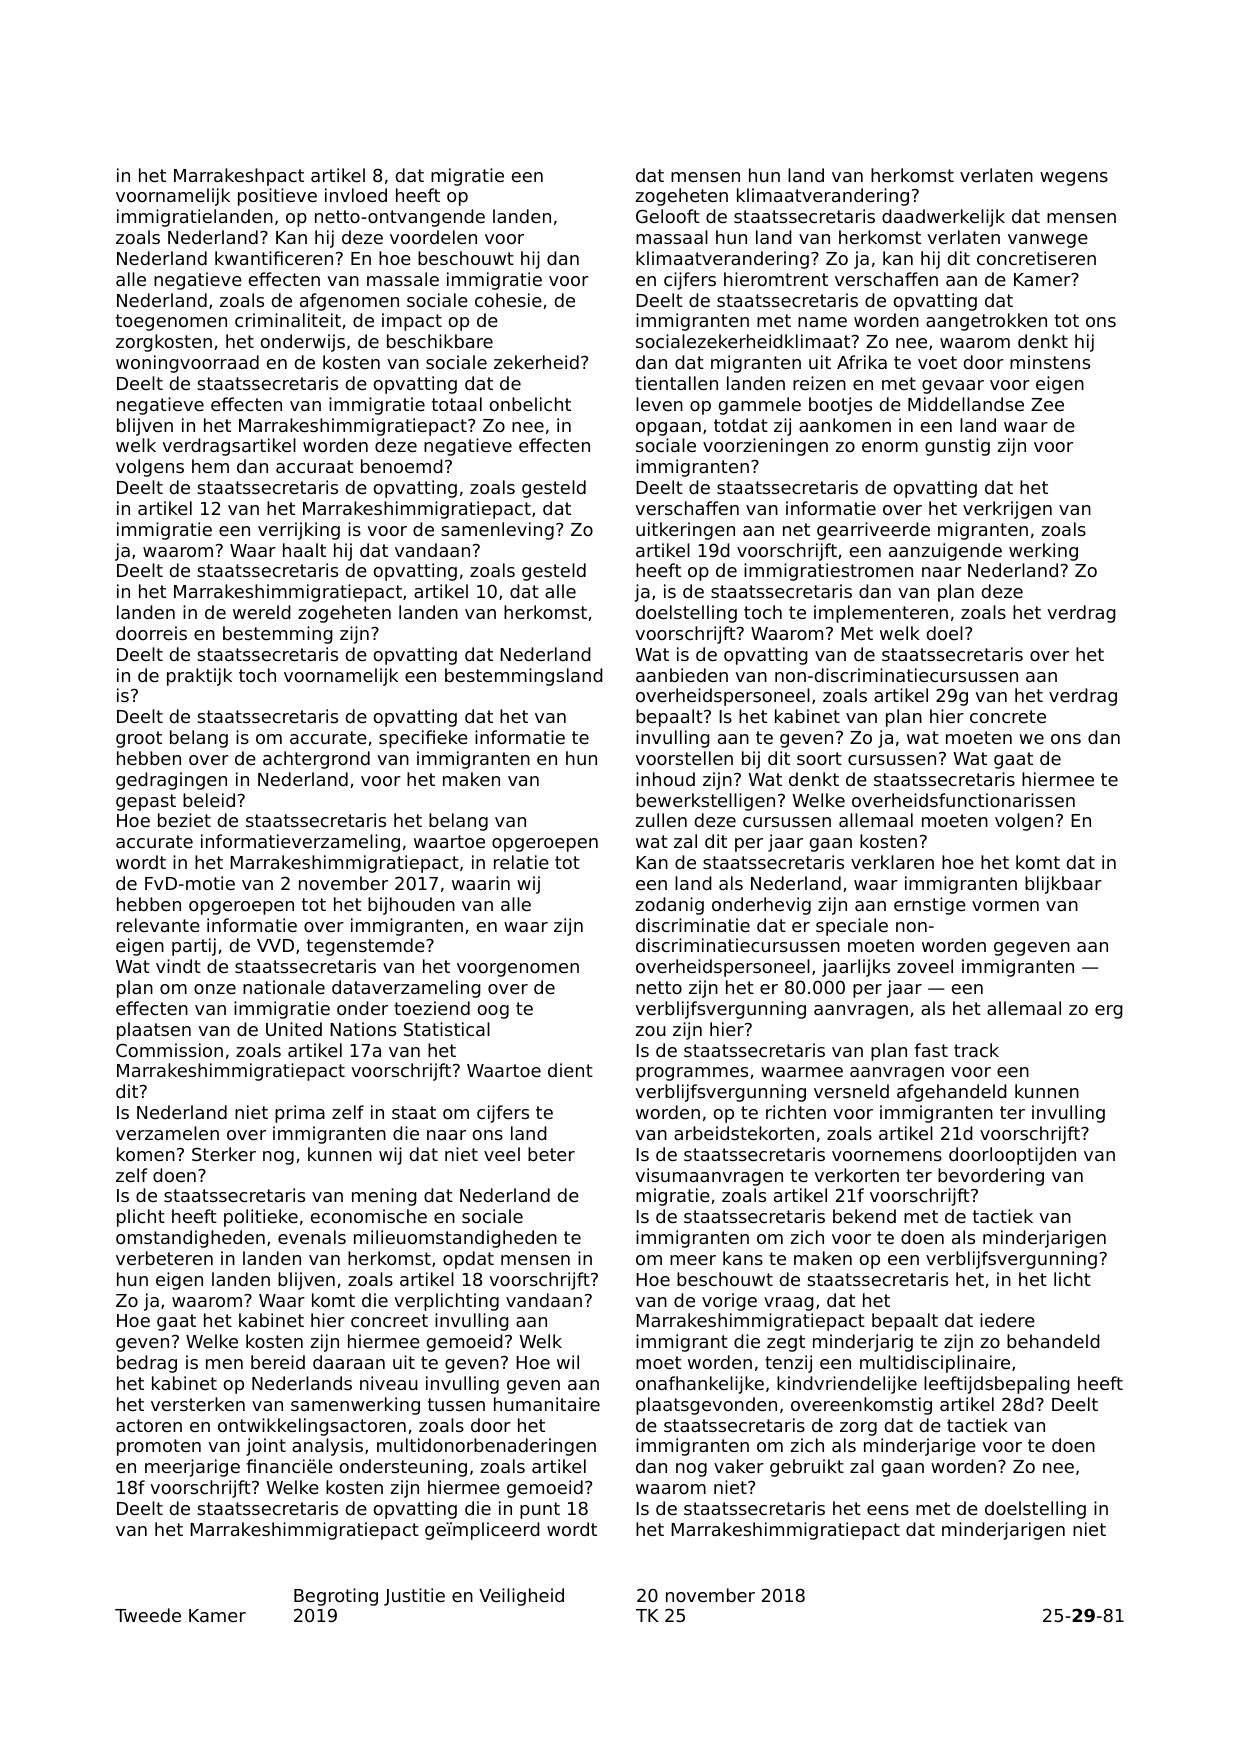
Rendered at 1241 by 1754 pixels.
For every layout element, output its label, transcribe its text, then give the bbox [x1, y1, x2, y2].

text Deelt de staatssecretaris de opvatting, zoals gesteld in artikel 12 van het Marrakeshimmigratiepact, dat immigratie een verrijking is voor de samenleving? Zo ja, waarom? Waar haalt hij dat vandaan? [115, 478, 605, 561]
text in het Marrakeshpact artikel 8, dat migratie een voornamelijk positieve invloed heeft op immigratielanden, op netto-ontvangende landen, zoals Nederland? Kan hij deze voordelen voor Nederland kwantificeren? En hoe beschouwt hij dan alle negatieve effecten van massale immigratie voor Nederland, zoals de afgenomen sociale cohesie, de toegenomen criminaliteit, de impact op de zorgkosten, het onderwijs, de beschikbare woningvoorraad en de kosten van sociale zekerheid? [115, 165, 605, 374]
text Deelt de staatssecretaris de opvatting dat Nederland in de praktijk toch voornamelijk een bestemmingsland is? [115, 644, 605, 707]
text Kan de staatssecretaris verklaren hoe het komt dat in een land als Nederland, waar immigranten blijkbaar zodanig onderhevig zijn aan ernstige vormen van discriminatie dat er speciale non-discriminatiecursussen moeten worden gegeven aan overheidspersoneel, jaarlijks zoveel immigranten — netto zijn het er 80.000 per jaar — een verblijfsvergunning aanvragen, als het allemaal zo erg zou zijn hier? [635, 853, 1125, 1040]
text Deelt de staatssecretaris de opvatting dat immigranten met name worden aangetrokken tot ons socialezekerheidklimaat? Zo nee, waarom denkt hij dan dat migranten uit Afrika te voet door minstens tientallen landen reizen en met gevaar voor eigen leven op gammele bootjes de Middellandse Zee opgaan, totdat zij aankomen in een land waar de sociale voorzieningen zo enorm gunstig zijn voor immigranten? [635, 290, 1125, 478]
text Deelt de staatssecretaris de opvatting die in punt 18 van het Marrakeshimmigratiepact geïmpliceerd wordt [115, 1499, 605, 1540]
text Is de staatssecretaris van plan fast track programmes, waarmee aanvragen voor een verblijfsvergunning versneld afgehandeld kunnen worden, op te richten voor immigranten ter invulling van arbeidstekorten, zoals artikel 21d voorschrijft? [635, 1040, 1125, 1144]
text Wat vindt de staatssecretaris van het voorgenomen plan om onze nationale dataverzameling over de effecten van immigratie onder toeziend oog te plaatsen van de United Nations Statistical Commission, zoals artikel 17a van het Marrakeshimmigratiepact voorschrijft? Waartoe dient dit? [115, 957, 605, 1103]
text Is de staatssecretaris het eens met de doelstelling in het Marrakeshimmigratiepact dat minderjarigen niet [635, 1499, 1125, 1540]
text Is de staatssecretaris voornemens doorlooptijden van visumaanvragen te verkorten ter bevordering van migratie, zoals artikel 21f voorschrijft? [635, 1144, 1125, 1207]
text Deelt de staatssecretaris de opvatting dat het verschaffen van informatie over het verkrijgen van uitkeringen aan net gearriveerde migranten, zoals artikel 19d voorschrijft, een aanzuigende werking heeft op de immigratiestromen naar Nederland? Zo ja, is de staatssecretaris dan van plan deze doelstelling toch te implementeren, zoals het verdrag voorschrijft? Waarom? Met welk doel? [635, 478, 1125, 644]
text Is Nederland niet prima zelf in staat om cijfers te verzamelen over immigranten die naar ons land komen? Sterker nog, kunnen wij dat niet veel beter zelf doen? [115, 1103, 605, 1186]
text Gelooft de staatssecretaris daadwerkelijk dat mensen massaal hun land van herkomst verlaten vanwege klimaatverandering? Zo ja, kan hij dit concretiseren en cijfers hieromtrent verschaffen aan de Kamer? [635, 207, 1125, 290]
text Wat is de opvatting van de staatssecretaris over het aanbieden van non-discriminatiecursussen aan overheidspersoneel, zoals artikel 29g van het verdrag bepaalt? Is het kabinet van plan hier concrete invulling aan te geven? Zo ja, wat moeten we ons dan voorstellen bij dit soort cursussen? Wat gaat de inhoud zijn? Wat denkt de staatssecretaris hiermee te bewerkstelligen? Welke overheidsfunctionarissen zullen deze cursussen allemaal moeten volgen? En wat zal dit per jaar gaan kosten? [635, 644, 1125, 853]
text Deelt de staatssecretaris de opvatting dat de negatieve effecten van immigratie totaal onbelicht blijven in het Marrakeshimmigratiepact? Zo nee, in welk verdragsartikel worden deze negatieve effecten volgens hem dan accuraat benoemd? [115, 374, 605, 478]
text Hoe beziet de staatssecretaris het belang van accurate informatieverzameling, waartoe opgeroepen wordt in het Marrakeshimmigratiepact, in relatie tot de FvD-motie van 2 november 2017, waarin wij hebben opgeroepen tot het bijhouden van alle relevante informatie over immigranten, en waar zijn eigen partij, de VVD, tegenstemde? [115, 811, 605, 957]
text Is de staatssecretaris bekend met de tactiek van immigranten om zich voor te doen als minderjarigen om meer kans te maken op een verblijfsvergunning? [635, 1207, 1125, 1269]
text Is de staatssecretaris van mening dat Nederland de plicht heeft politieke, economische en sociale omstandigheden, evenals milieuomstandigheden te verbeteren in landen van herkomst, opdat mensen in hun eigen landen blijven, zoals artikel 18 voorschrijft? Zo ja, waarom? Waar komt die verplichting vandaan? Hoe gaat het kabinet hier concreet invulling aan geven? Welke kosten zijn hiermee gemoeid? Welk bedrag is men bereid daaraan uit te geven? Hoe wil het kabinet op Nederlands niveau invulling geven aan het versterken van samenwerking tussen humanitaire actoren en ontwikkelingsactoren, zoals door het promoten van joint analysis, multidonorbenaderingen en meerjarige financiële ondersteuning, zoals artikel 18f voorschrijft? Welke kosten zijn hiermee gemoeid? [115, 1186, 605, 1499]
text Hoe beschouwt de staatssecretaris het, in het licht van de vorige vraag, dat het Marrakeshimmigratiepact bepaalt dat iedere immigrant die zegt minderjarig te zijn zo behandeld moet worden, tenzij een multidisciplinaire, onafhankelijke, kindvriendelijke leeftijdsbepaling heeft plaatsgevonden, overeenkomstig artikel 28d? Deelt de staatssecretaris de zorg dat de tactiek van immigranten om zich als minderjarige voor te doen dan nog vaker gebruikt zal gaan worden? Zo nee, waarom niet? [635, 1269, 1125, 1499]
text Deelt de staatssecretaris de opvatting, zoals gesteld in het Marrakeshimmigratiepact, artikel 10, dat alle landen in de wereld zogeheten landen van herkomst, doorreis en bestemming zijn? [115, 561, 605, 644]
text Deelt de staatssecretaris de opvatting dat het van groot belang is om accurate, specifieke informatie te hebben over de achtergrond van immigranten en hun gedragingen in Nederland, voor het maken van gepast beleid? [115, 707, 605, 811]
text dat mensen hun land van herkomst verlaten wegens zogeheten klimaatverandering? [635, 165, 1125, 207]
